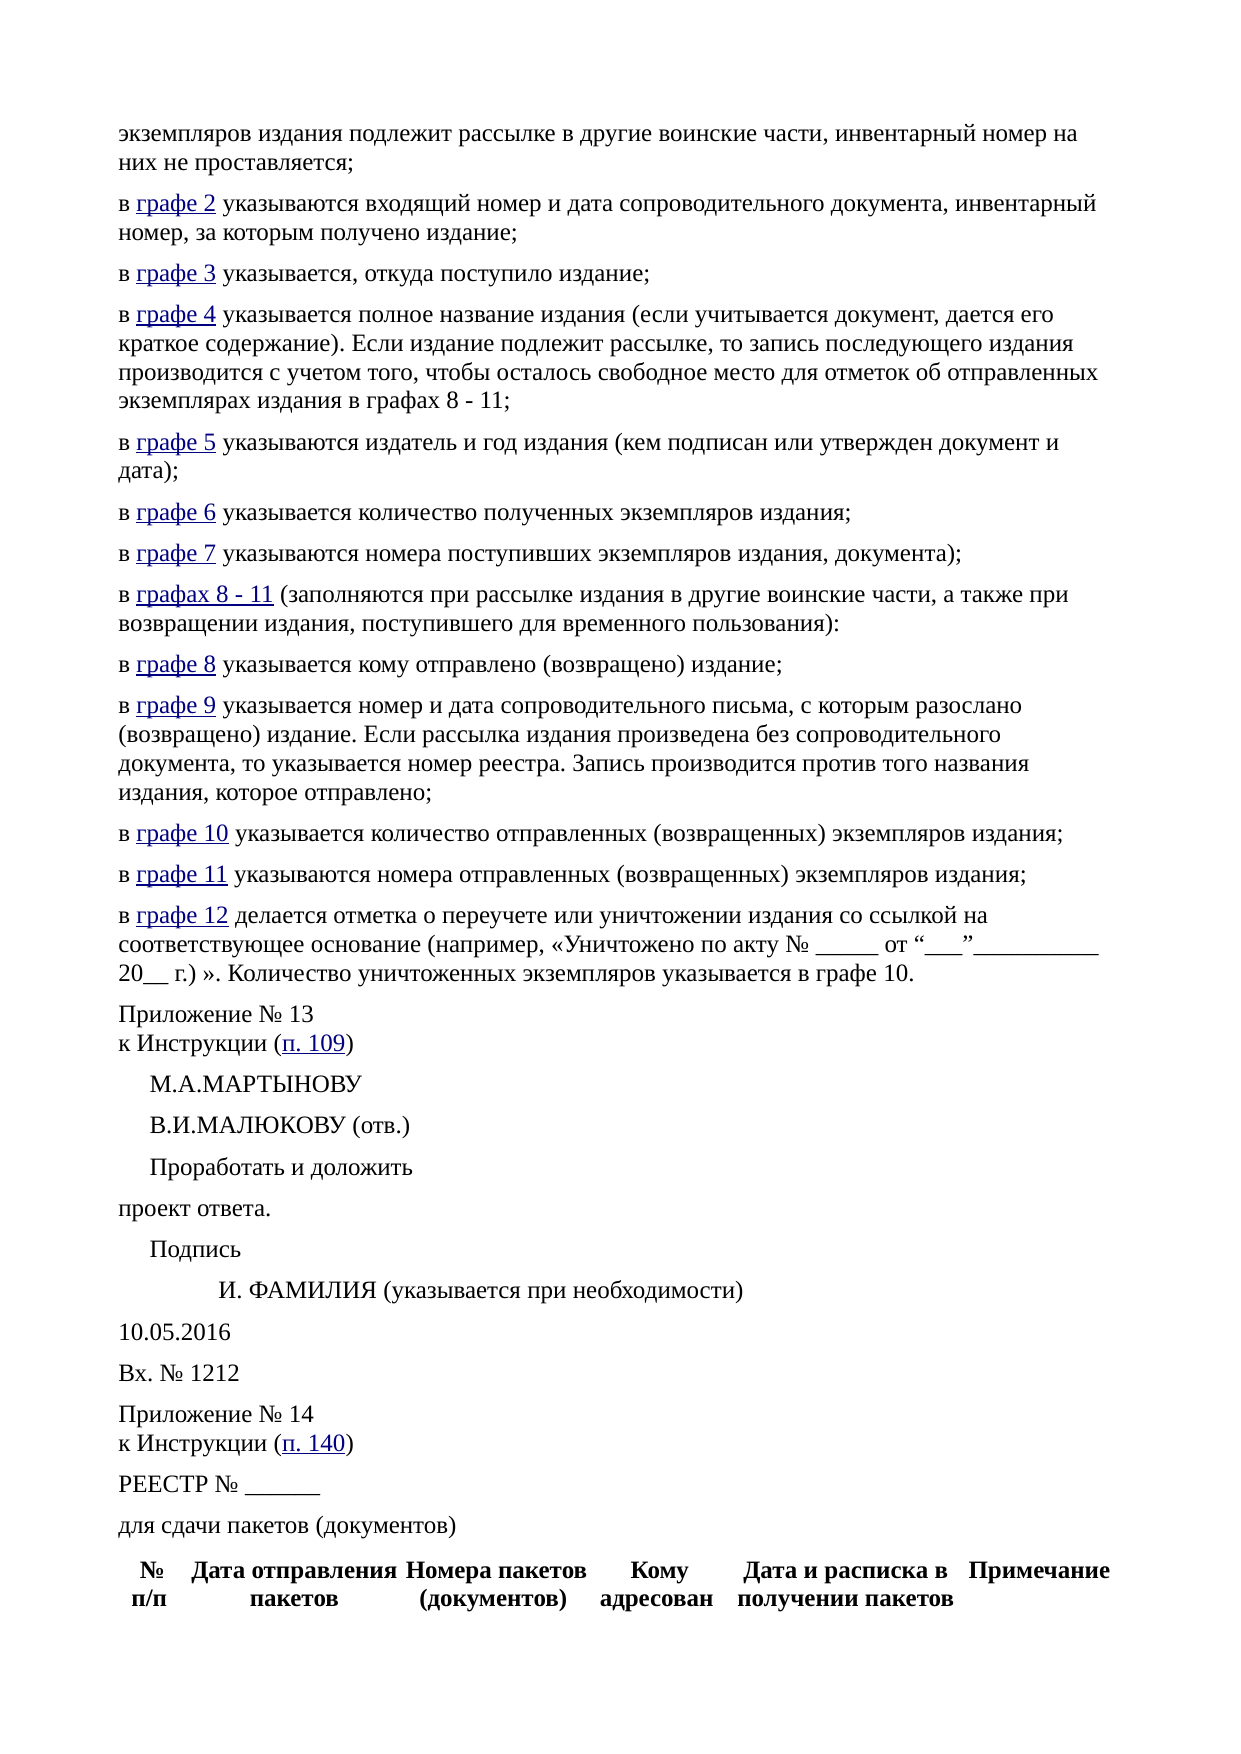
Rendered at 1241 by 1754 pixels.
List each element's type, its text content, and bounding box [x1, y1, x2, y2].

text в графе 3 указывается, откуда поступило издание; [118, 258, 1122, 287]
text Подпись [118, 1234, 1122, 1263]
table_header Номера пакетов (документов) [402, 1552, 591, 1615]
text в графе 6 указывается количество полученных экземпляров издания; [118, 497, 1122, 526]
table_header Дата отправления пакетов [186, 1552, 402, 1615]
text в графе 12 делается отметка о переучете или уничтожении издания со ссылкой на соответствующее основание (например, «Уничтожено по акту № _____ от “___”__________ 20__ г.) ». Количество уничтоженных экземпляров указывается в графе 10. [118, 901, 1122, 987]
text РЕЕСТР № ______ [118, 1469, 1122, 1498]
text Проработать и доложить [118, 1152, 1122, 1181]
text в графах 8 - 11 (заполняются при рассылке издания в другие воинские части, а также при возвращении издания, поступившего для временного пользования): [118, 579, 1122, 637]
text в графе 5 указываются издатель и год издания (кем подписан или утвержден документ и дата); [118, 427, 1122, 484]
text для сдачи пакетов (документов) [118, 1511, 1122, 1539]
table_header № п/п [118, 1552, 186, 1615]
text проект ответа. [118, 1193, 1122, 1222]
table_header Примечание [963, 1552, 1122, 1615]
table_header Кому адресован [591, 1552, 728, 1615]
table_header Дата и расписка в получении пакетов [729, 1552, 963, 1615]
text М.А.МАРТЫНОВУ [118, 1069, 1122, 1098]
text 10.05.2016 [118, 1317, 1122, 1346]
text в графе 4 указывается полное название издания (если учитывается документ, дается его краткое содержание). Если издание подлежит рассылке, то запись последующего издания производится с учетом того, чтобы осталось свободное место для отметок об отправленных экземплярах издания в графах 8 - 11; [118, 299, 1122, 414]
text Приложение № 14 к Инструкции (п. 140) [118, 1399, 1122, 1457]
text в графе 10 указывается количество отправленных (возвращенных) экземпляров издания; [118, 818, 1122, 847]
text в графе 8 указывается кому отправлено (возвращено) издание; [118, 649, 1122, 678]
text В.И.МАЛЮКОВУ (отв.) [118, 1111, 1122, 1139]
text И. ФАМИЛИЯ (указывается при необходимости) [118, 1276, 1122, 1304]
text в графе 11 указываются номера отправленных (возвращенных) экземпляров издания; [118, 859, 1122, 888]
text Приложение № 13 к Инструкции (п. 109) [118, 999, 1122, 1057]
text в графе 2 указываются входящий номер и дата сопроводительного документа, инвентарный номер, за которым получено издание; [118, 188, 1122, 246]
text Вх. № 1212 [118, 1358, 1122, 1387]
text экземпляров издания подлежит рассылке в другие воинские части, инвентарный номер на них не проставляется; [118, 118, 1122, 176]
text в графе 7 указываются номера поступивших экземпляров издания, документа); [118, 538, 1122, 567]
text в графе 9 указывается номер и дата сопроводительного письма, с которым разослано (возвращено) издание. Если рассылка издания произведена без сопроводительного документа, то указывается номер реестра. Запись производится против того названия издания, которое отправлено; [118, 691, 1122, 806]
